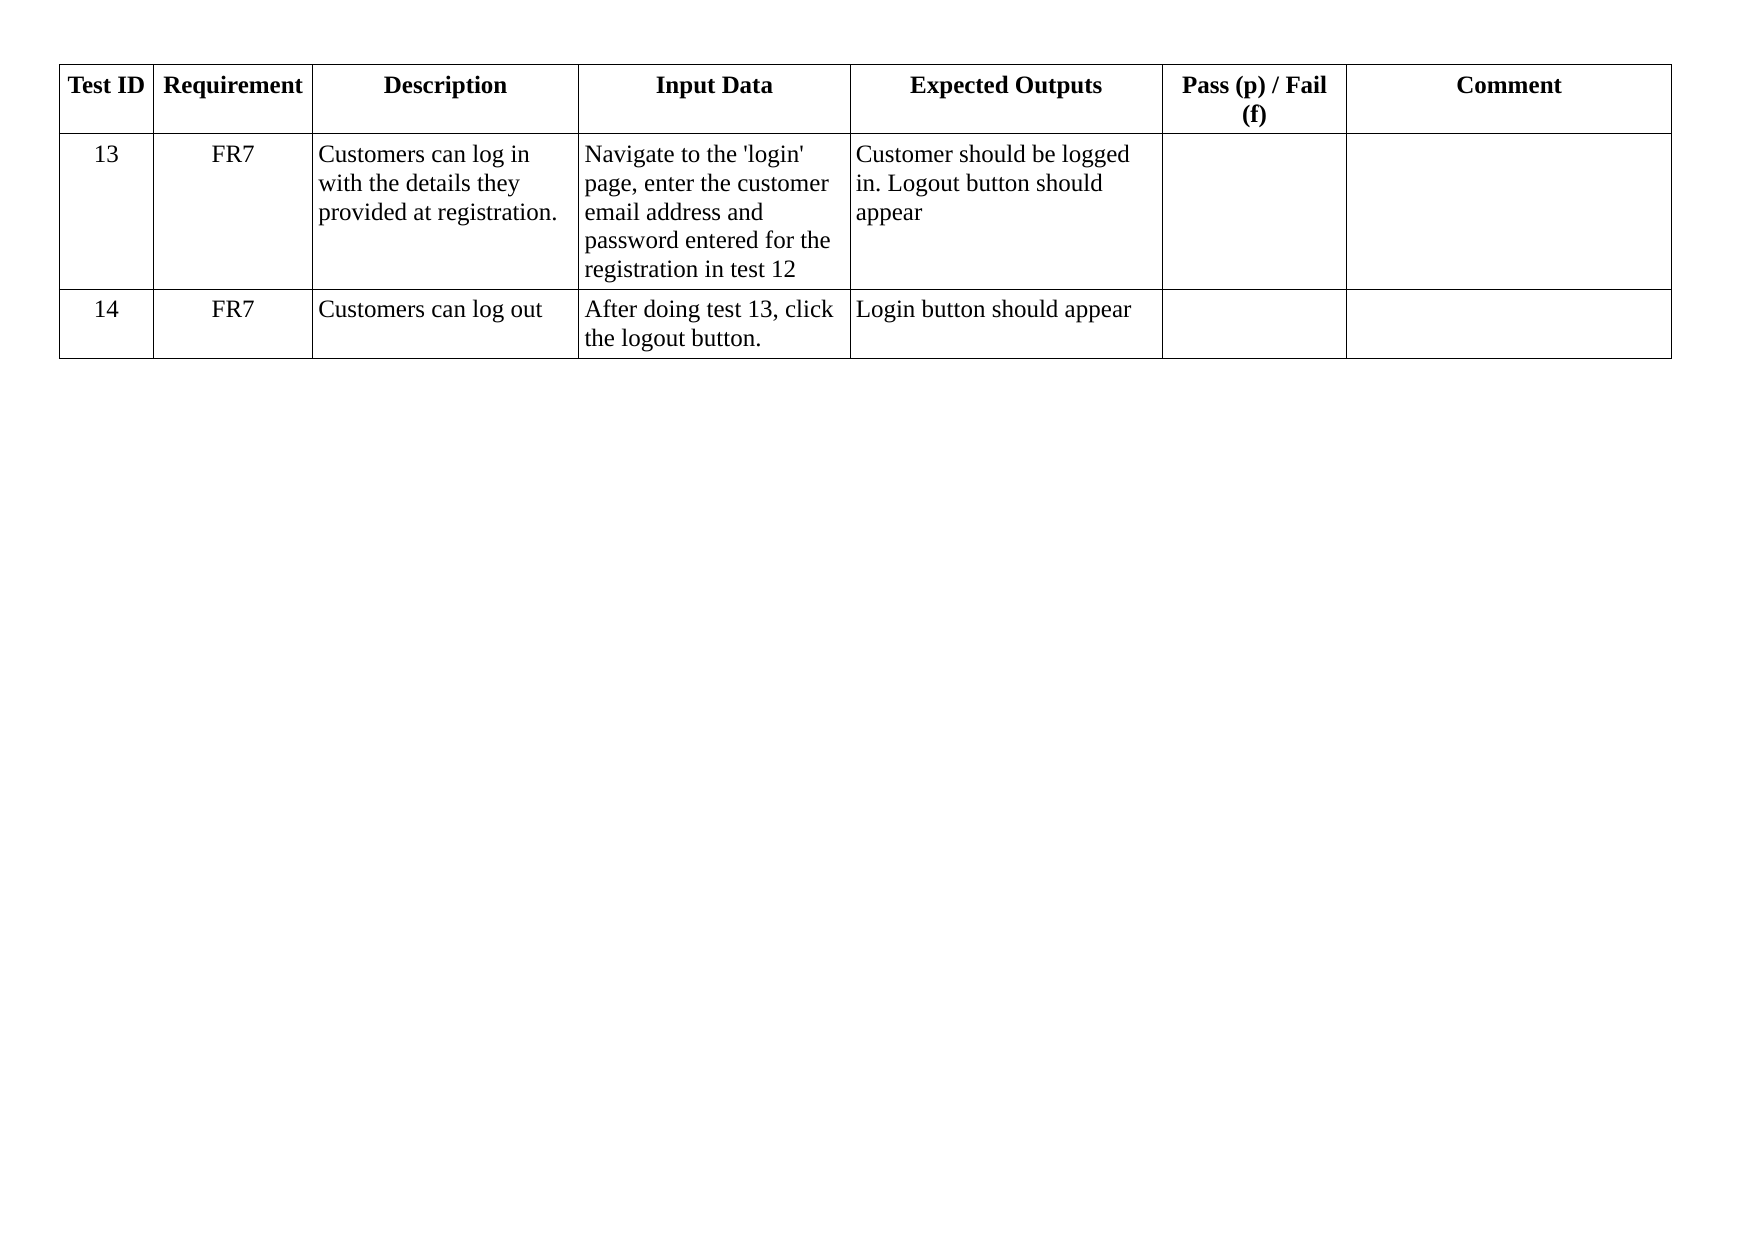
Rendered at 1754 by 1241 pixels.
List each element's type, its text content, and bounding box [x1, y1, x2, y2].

table_cell 13 [60, 134, 153, 289]
table_cell Customers can log in with the details they provided at registration. [313, 134, 578, 289]
table_cell Customers can log out [313, 290, 578, 358]
table_cell [1163, 290, 1346, 358]
table_cell [1347, 290, 1671, 358]
table_cell FR7 [154, 134, 312, 289]
table_cell Navigate to the 'login' page, enter the customer email address and password entered for the registration in test 12 [579, 134, 850, 289]
table_cell Login button should appear [851, 290, 1162, 358]
table_cell After doing test 13, click the logout button. [579, 290, 850, 358]
table_header Description [313, 65, 578, 133]
table_cell FR7 [154, 290, 312, 358]
table_header Comment [1347, 65, 1671, 133]
table_header Input Data [579, 65, 850, 133]
table_header Pass (p) / Fail (f) [1163, 65, 1346, 133]
table_cell [1163, 134, 1346, 289]
table_cell [1347, 134, 1671, 289]
table_header Requirement [154, 65, 312, 133]
table_header Test ID [60, 65, 153, 133]
table_header Expected Outputs [851, 65, 1162, 133]
table_cell 14 [60, 290, 153, 358]
table_cell Customer should be logged in. Logout button should appear [851, 134, 1162, 289]
